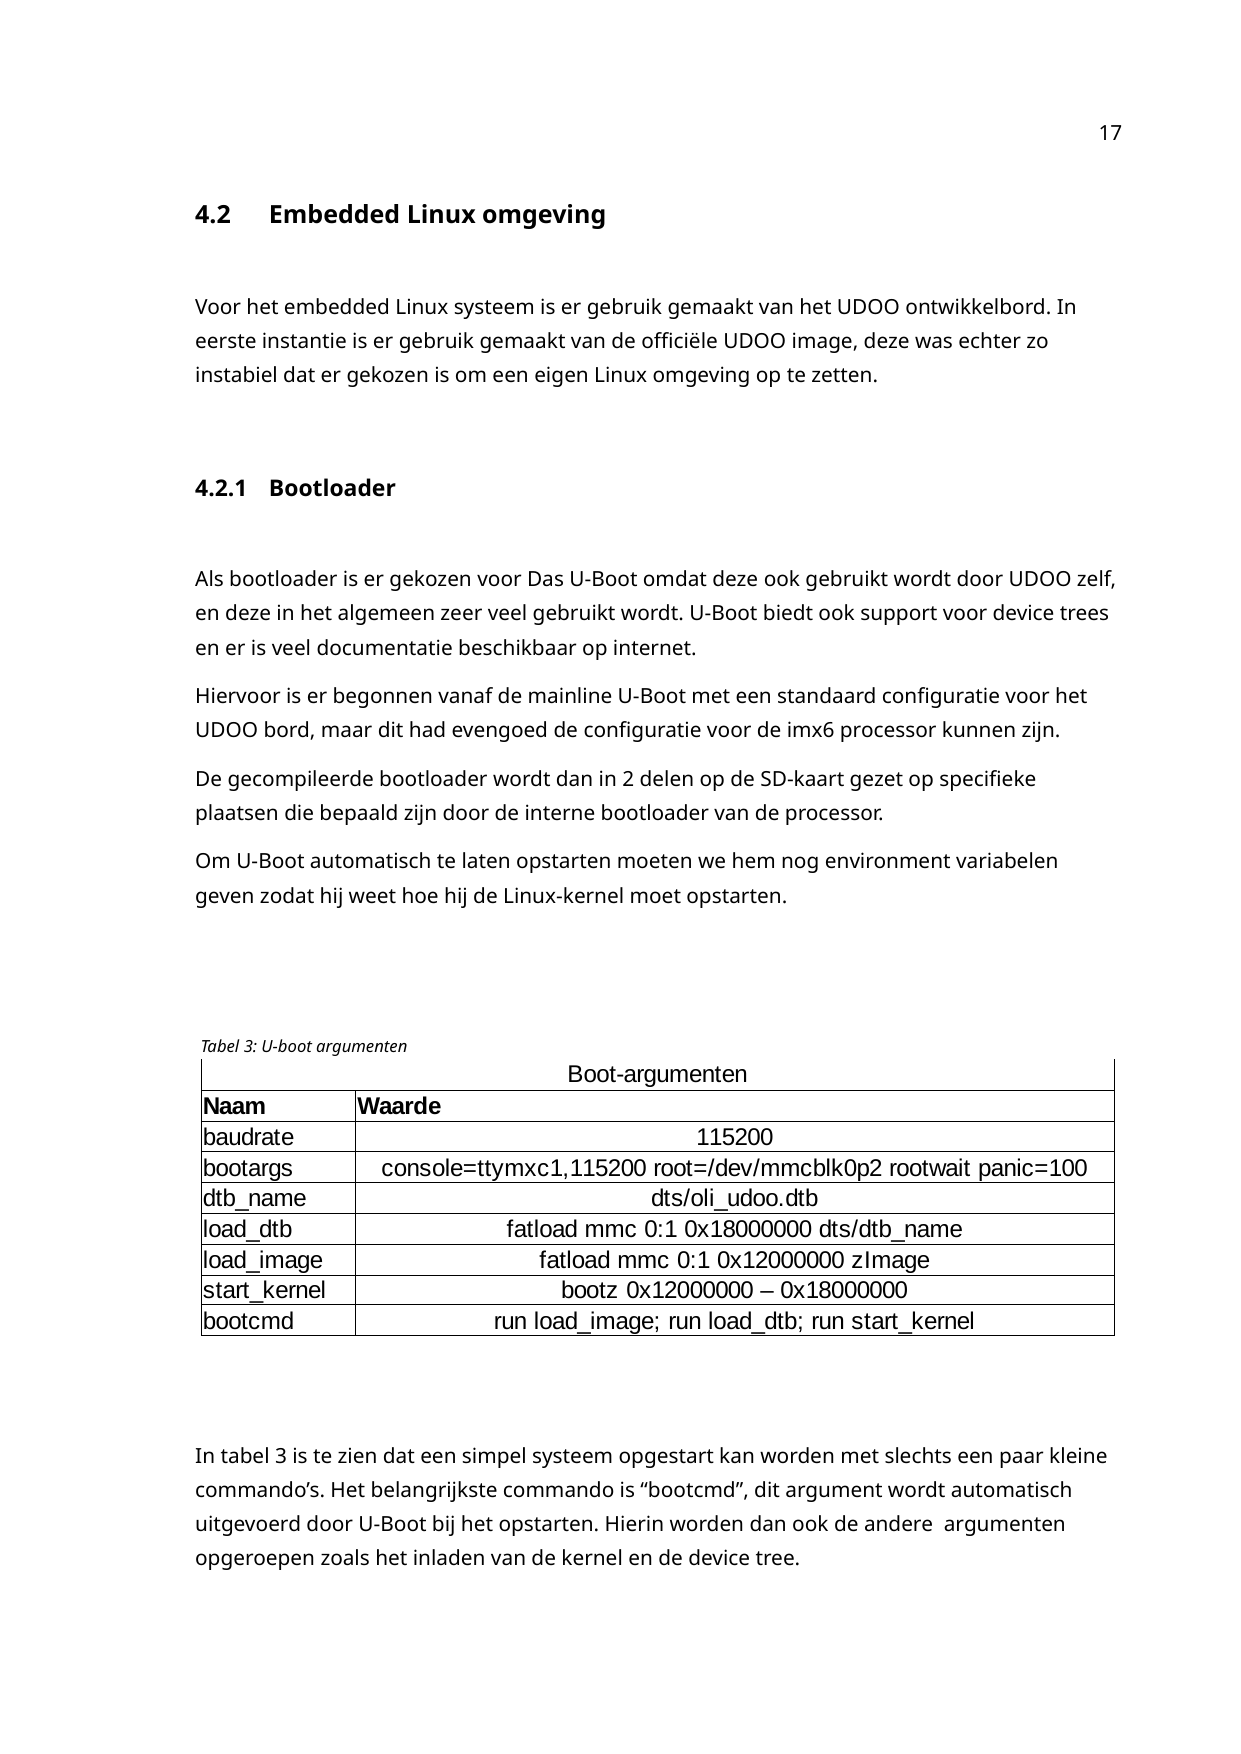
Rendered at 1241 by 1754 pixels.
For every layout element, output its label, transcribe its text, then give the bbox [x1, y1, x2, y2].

subtitle 4.2.1 Bootloader [195, 472, 1122, 503]
text Als bootloader is er gekozen voor Das U-Boot omdat deze ook gebruikt wordt door UDOO zelf, en deze in het algemeen zeer veel gebruikt wordt. U-Boot biedt ook support voor device trees en er is veel documentatie beschikbaar op internet. [195, 564, 1122, 661]
text Om U-Boot automatisch te laten opstarten moeten we hem nog environment variabelen geven zodat hij weet hoe hij de Linux-kernel moet opstarten. [195, 847, 1122, 909]
text In tabel 3 is te zien dat een simpel systeem opgestart kan worden met slechts een paar kleine commando’s. Het belangrijkste commando is “bootcmd”, dit argument wordt automatisch uitgevoerd door U-Boot bij het opstarten. Hierin worden dan ook de andere argumenten opgeroepen zoals het inladen van de kernel en de device tree. [195, 1441, 1122, 1572]
text Voor het embedded Linux systeem is er gebruik gemaakt van het UDOO ontwikkelbord. In eerste instantie is er gebruik gemaakt van de officiële UDOO image, deze was echter zo instabiel dat er gekozen is om een eigen Linux omgeving op te zetten. [195, 292, 1122, 389]
text De gecompileerde bootloader wordt dan in 2 delen op de SD-kaart gezet op specifieke plaatsen die bepaald zijn door de interne bootloader van de processor. [195, 764, 1122, 826]
subtitle 4.2 Embedded Linux omgeving [195, 197, 1122, 231]
text Hiervoor is er begonnen vanaf de mainline U-Boot met een standaard configuratie voor het UDOO bord, maar dit had evengoed de configuratie voor de imx6 processor kunnen zijn. [195, 681, 1122, 744]
text Tabel 3: U-boot argumenten [200, 1025, 1117, 1338]
